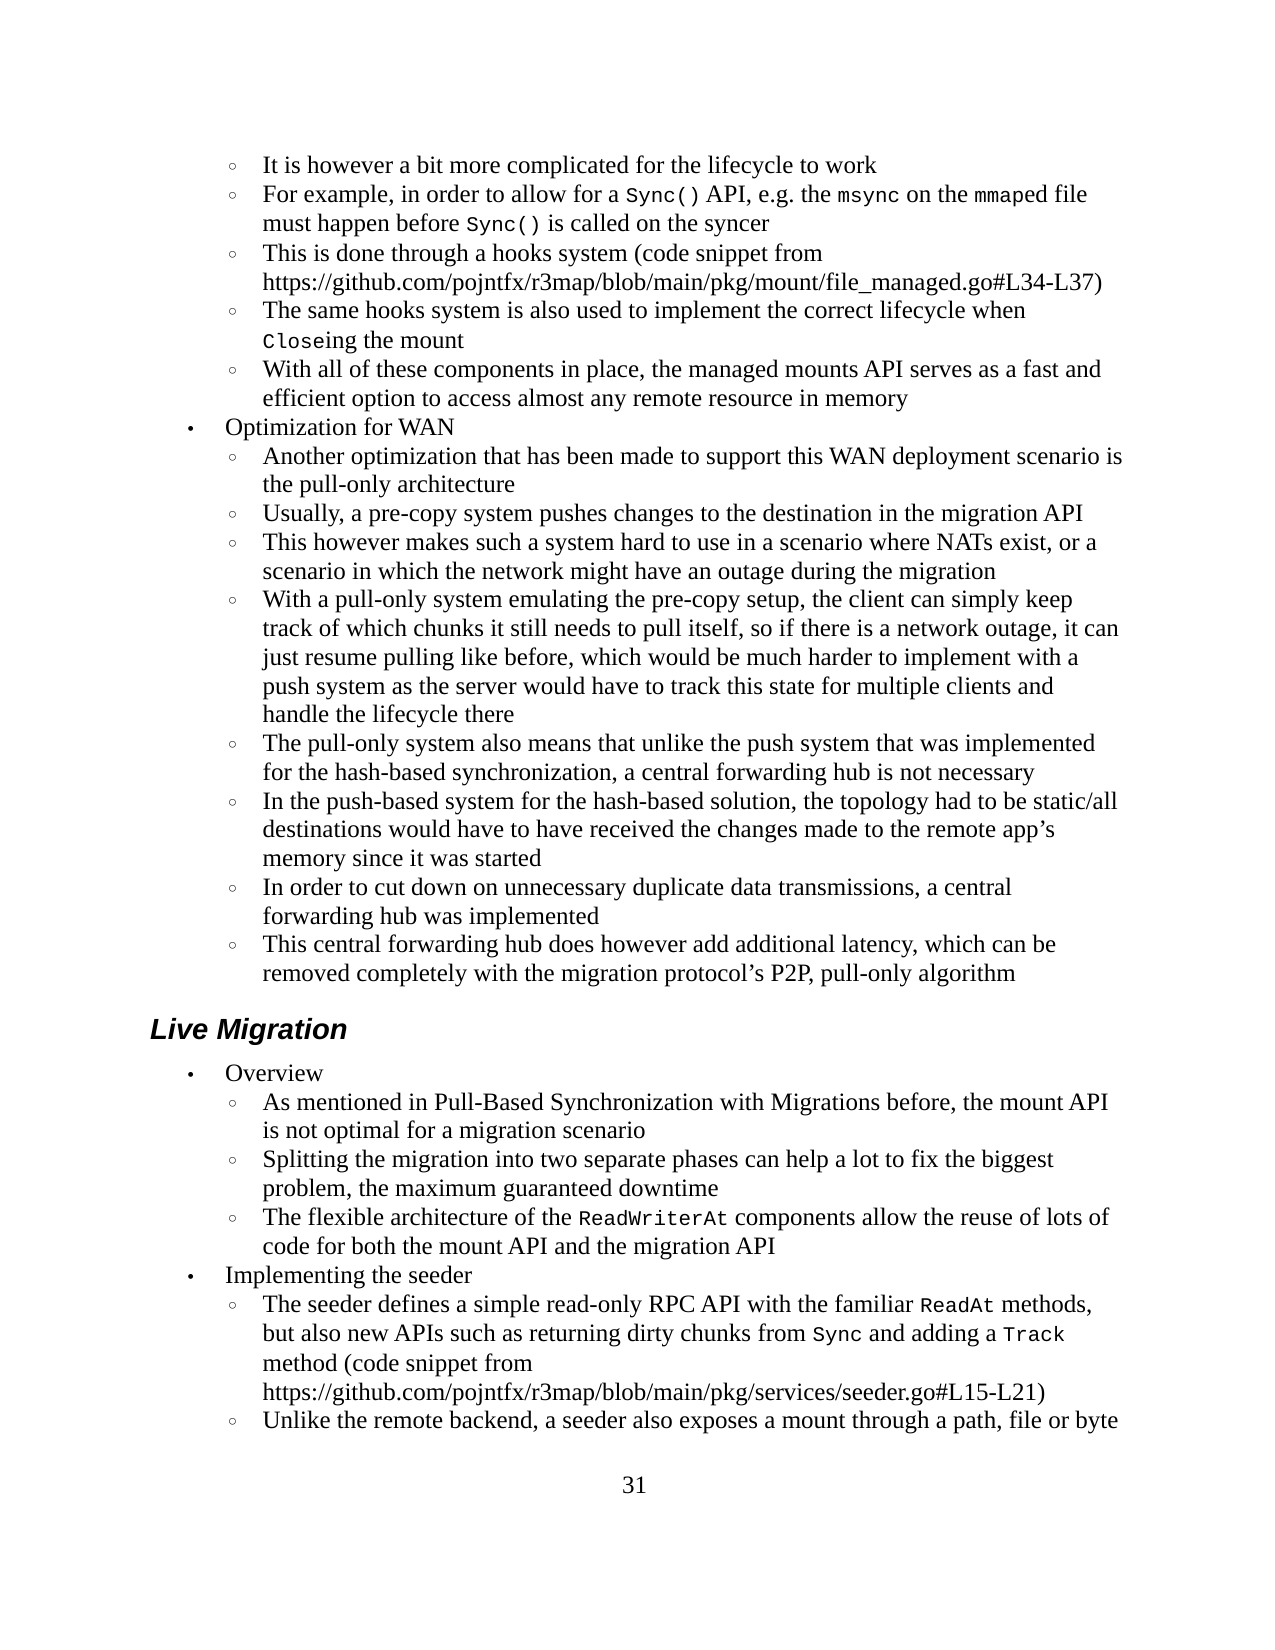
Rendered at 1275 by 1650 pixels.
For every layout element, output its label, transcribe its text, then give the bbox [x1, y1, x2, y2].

list The pull-only system also means that unlike the push system that was implemented for the hash-based synchronization, a central forwarding hub is not necessary [225, 728, 1125, 786]
list For example, in order to allow for a Sync() API, e.g. the msync on the mmaped file must happen before Sync() is called on the syncer [225, 179, 1125, 238]
list Optimization for WAN [187, 412, 1125, 441]
list The same hooks system is also used to implement the correct lifecycle when Closeing the mount [225, 295, 1125, 354]
list In the push-based system for the hash-based solution, the topology had to be static/all destinations would have to have received the changes made to the remote app’s memory since it was started [225, 786, 1125, 872]
list This however makes such a system hard to use in a scenario where NATs exist, or a scenario in which the network might have an outage during the migration [225, 527, 1125, 584]
list Overview [187, 1058, 1125, 1087]
list Unlike the remote backend, a seeder also exposes a mount through a path, file or byte [225, 1406, 1125, 1434]
list This central forwarding hub does however add additional latency, which can be removed completely with the migration protocol’s P2P, pull-only algorithm [225, 929, 1125, 987]
list Splitting the migration into two separate phases can help a lot to fix the biggest problem, the maximum guaranteed downtime [225, 1144, 1125, 1202]
list With a pull-only system emulating the pre-copy setup, the client can simply keep track of which chunks it still needs to pull itself, so if there is a network outage, it can just resume pulling like before, which would be much harder to implement with a push system as the server would have to track this state for multiple clients and handle the lifecycle there [225, 584, 1125, 728]
list It is however a bit more complicated for the lifecycle to work [225, 150, 1125, 179]
list Implementing the seeder [187, 1260, 1125, 1289]
list Another optimization that has been made to support this WAN deployment scenario is the pull-only architecture [225, 441, 1125, 498]
list The flexible architecture of the ReadWriterAt components allow the reuse of lots of code for both the mount API and the migration API [225, 1202, 1125, 1260]
list In order to cut down on unnecessary duplicate data transmissions, a central forwarding hub was implemented [225, 872, 1125, 929]
list This is done through a hooks system (code snippet from https://github.com/pojntfx/r3map/blob/main/pkg/mount/file_managed.go#L34-L37) [225, 238, 1125, 295]
list With all of these components in place, the managed mounts API serves as a fast and efficient option to access almost any remote resource in memory [225, 354, 1125, 412]
list The seeder defines a simple read-only RPC API with the familiar ReadAt methods, but also new APIs such as returning dirty chunks from Sync and adding a Track method (code snippet from https://github.com/pojntfx/r3map/blob/main/pkg/services/seeder.go#L15-L21) [225, 1289, 1125, 1406]
list As mentioned in Pull-Based Synchronization with Migrations before, the mount API is not optimal for a migration scenario [225, 1087, 1125, 1144]
list Usually, a pre-copy system pushes changes to the destination in the migration API [225, 498, 1125, 527]
subtitle Live Migration [150, 1012, 1125, 1046]
